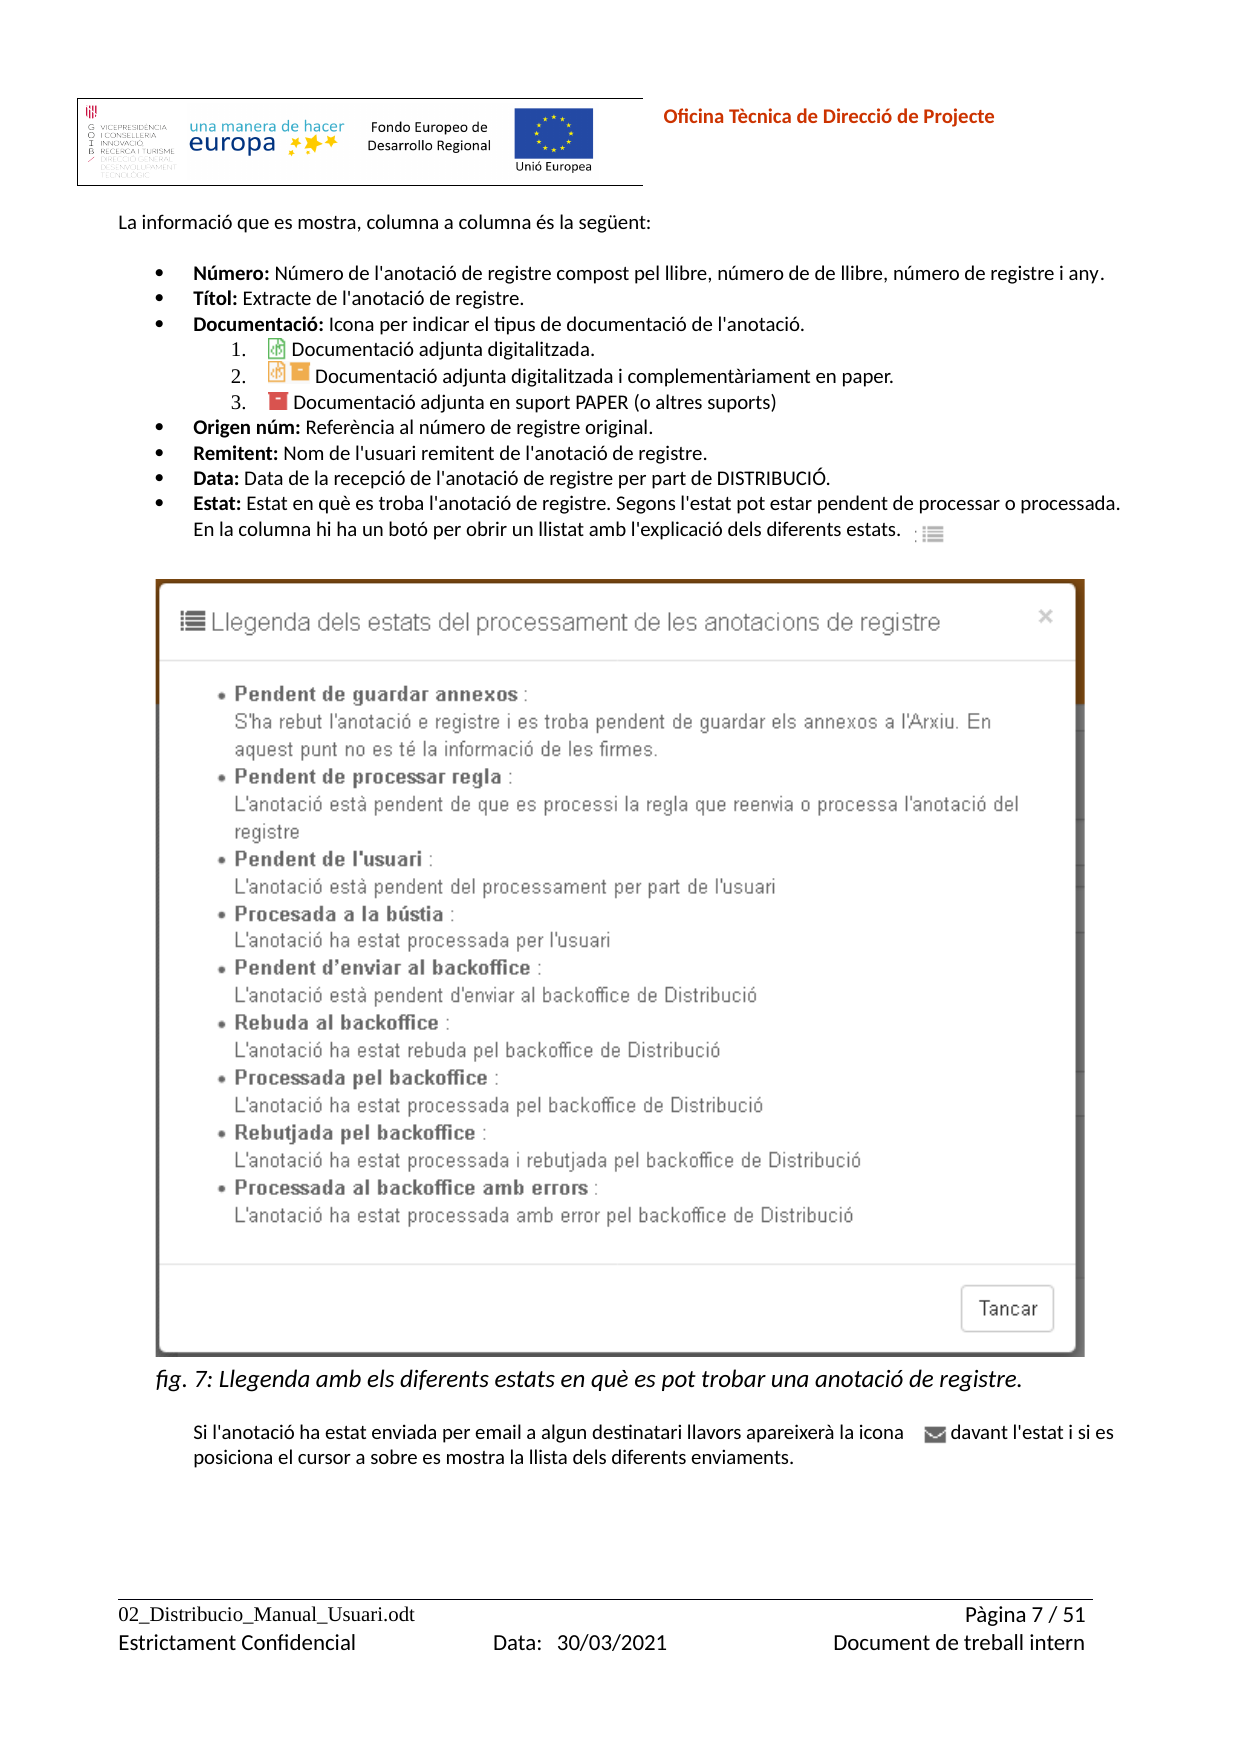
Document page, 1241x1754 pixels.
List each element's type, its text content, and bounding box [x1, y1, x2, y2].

list Documentació adjunta digitalitzada i complementàriament en paper. [231, 362, 1122, 389]
picture [917, 1419, 951, 1448]
list Títol: Extracte de l'anotació de registre. [156, 286, 1122, 311]
list Si l'anotació ha estat enviada per email a algun destinatari llavors apareixerà la icona davant l'estat i si es posiciona el cursor a sobre es mostra la llista dels diferents enviaments. [193, 1419, 1122, 1470]
list Data: Data de la recepció de l'anotació de registre per part de DISTRIBUCIÓ. [156, 465, 1122, 491]
text La informació que es mostra, columna a columna és la següent: [118, 209, 1122, 235]
list Estat: Estat en què es troba l'anotació de registre. Segons l'estat pot estar pendent de processar o processada. En la columna hi ha un botó per obrir un llistat amb l'explicació dels diferents estats. [156, 491, 1122, 541]
list Origen núm: Referència al número de registre original. [156, 414, 1122, 440]
list Documentació: Icona per indicar el tipus de documentació de l'anotació. [156, 311, 1122, 336]
text fig. 7: Llegenda amb els diferents estats en què es pot trobar una anotació de registre. [156, 1357, 1084, 1394]
picture [268, 338, 311, 384]
list Número: Número de l'anotació de registre compost pel llibre, número de de llibre, número de registre i any. [156, 260, 1122, 286]
picture [155, 579, 1085, 1357]
list Remitent: Nom de l'usuari remitent de l'anotació de registre. [156, 440, 1122, 465]
picture [268, 392, 289, 410]
list Documentació adjunta en suport PAPER (o altres suports) [231, 389, 1122, 414]
picture [82, 103, 181, 180]
picture [915, 517, 953, 547]
picture [187, 103, 599, 180]
list Documentació adjunta digitalitzada. [231, 336, 1122, 362]
